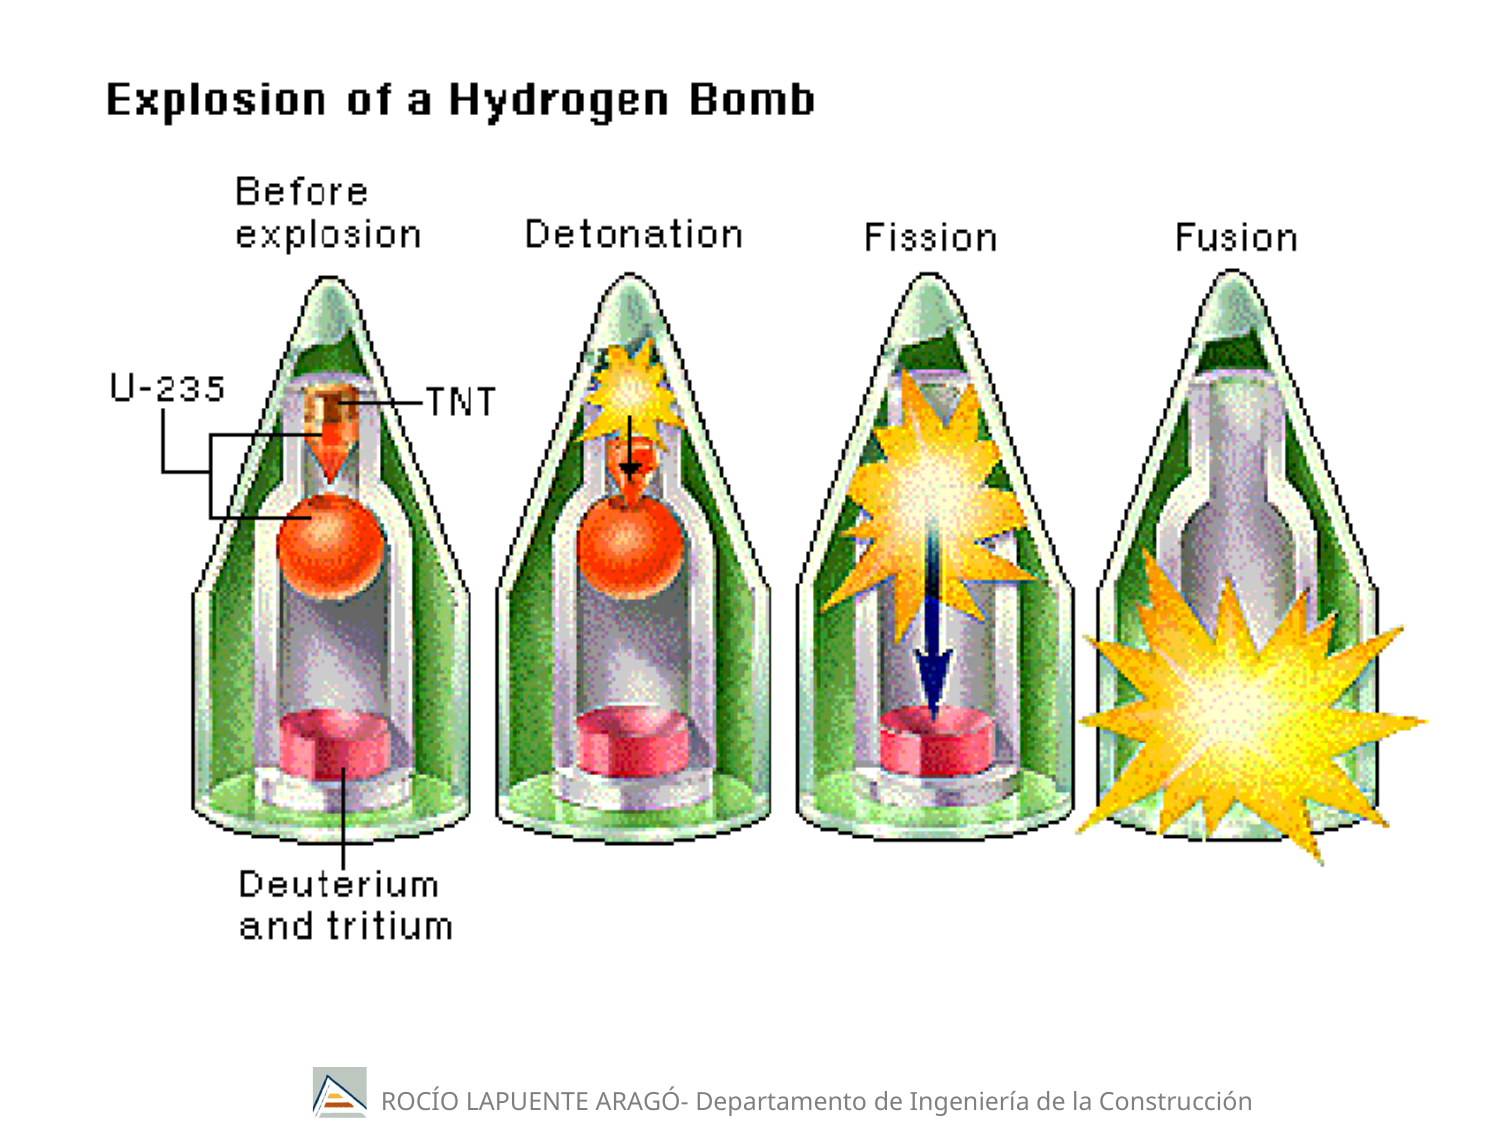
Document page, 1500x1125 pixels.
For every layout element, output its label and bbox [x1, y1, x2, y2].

picture [98, 69, 1443, 952]
